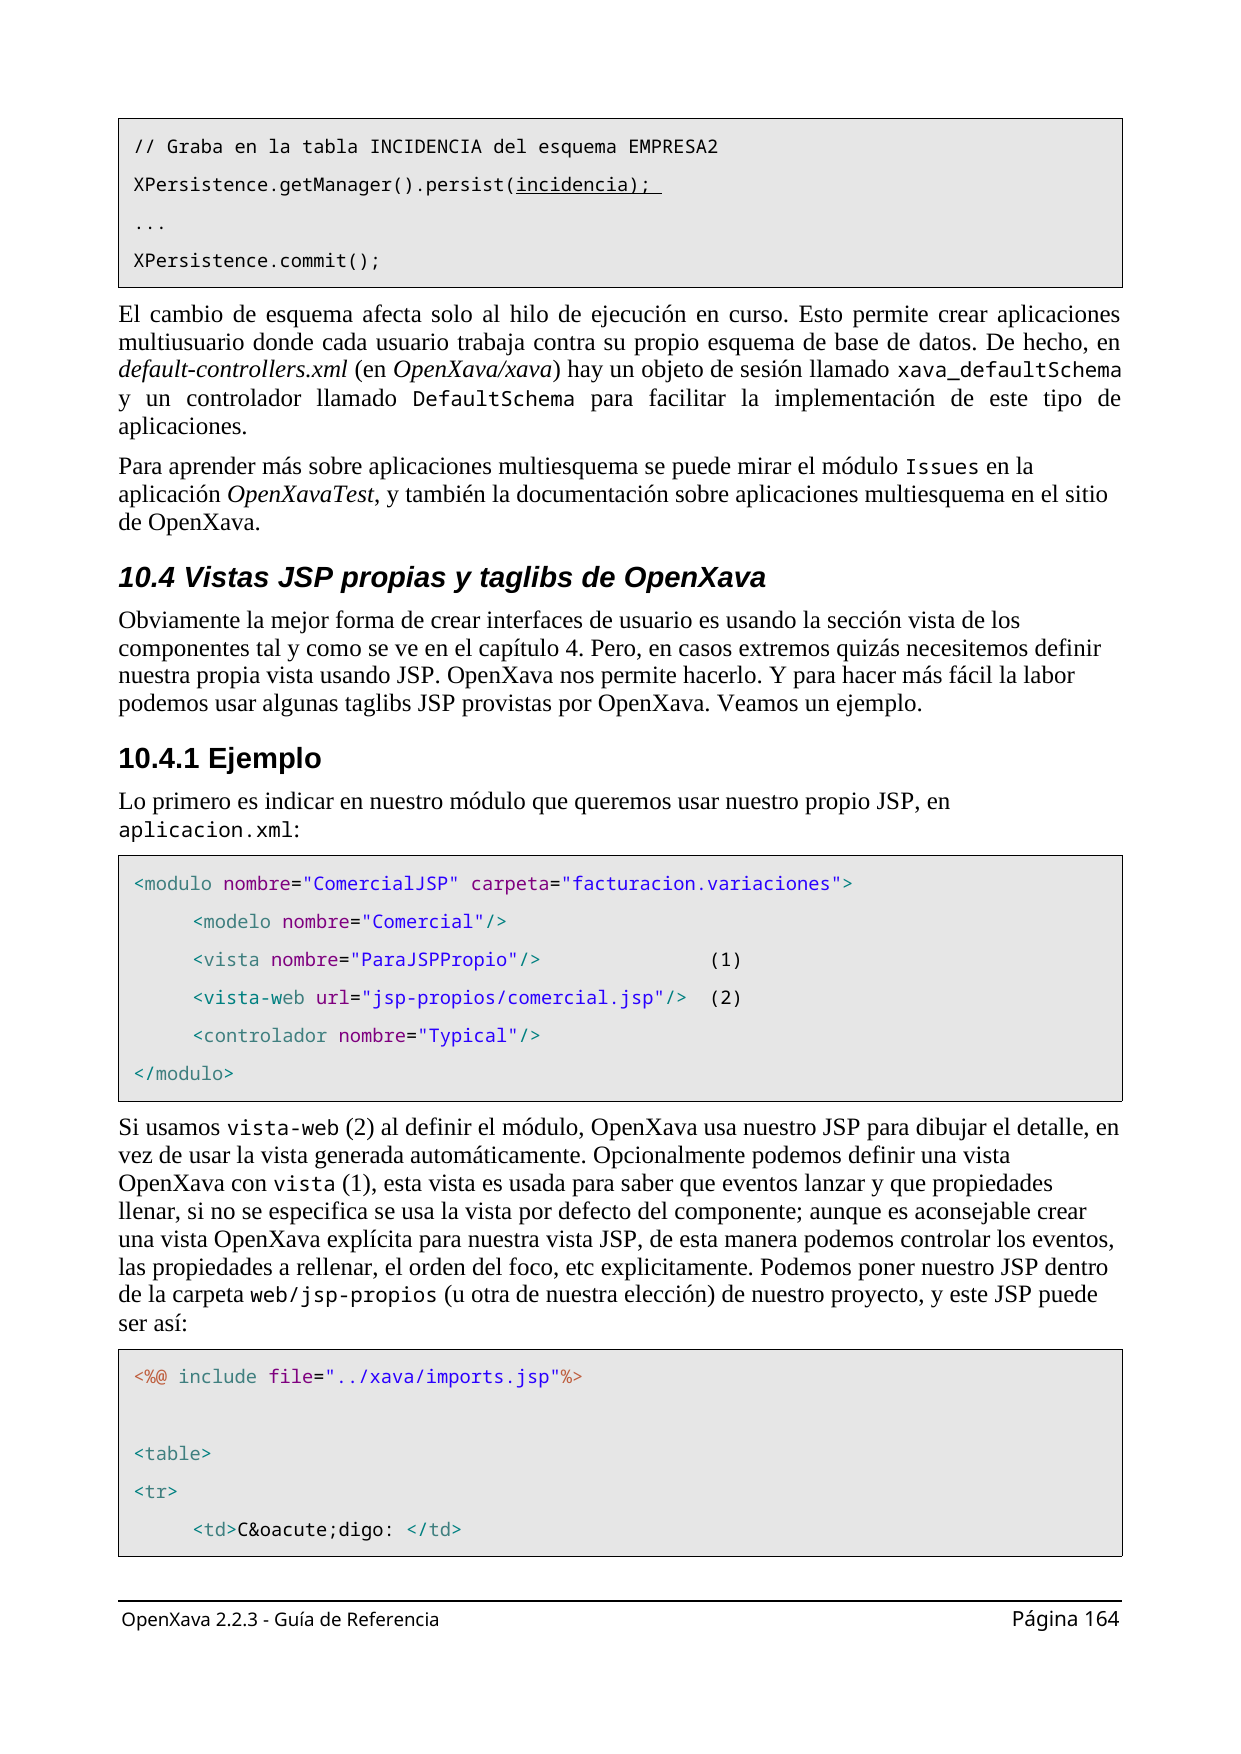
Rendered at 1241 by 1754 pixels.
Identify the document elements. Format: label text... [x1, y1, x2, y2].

text <modelo nombre="Comercial"/> [119, 893, 1122, 931]
text // Graba en la tabla INCIDENCIA del esquema EMPRESA2 [119, 119, 1122, 156]
text XPersistence.commit(); [119, 232, 1122, 287]
text XPersistence.getManager().persist(incidencia); [119, 156, 1122, 194]
text <vista-web url="jsp-propios/comercial.jsp"/> (2) [119, 969, 1122, 1007]
text Obviamente la mejor forma de crear interfaces de usuario es usando la sección vista de los componentes tal y como se ve en el capítulo 4. Pero, en casos extremos quizás necesitemos definir nuestra propia vista usando JSP. OpenXava nos permite hacerlo. Y para hacer más fácil la labor podemos usar algunas taglibs JSP provistas por OpenXava. Veamos un ejemplo. [118, 606, 1122, 717]
text Para aprender más sobre aplicaciones multiesquema se puede mirar el módulo Issues en la aplicación OpenXavaTest, y también la documentación sobre aplicaciones multiesquema en el sitio de OpenXava. [118, 452, 1122, 536]
text <controlador nombre="Typical"/> [119, 1007, 1122, 1046]
text <modulo nombre="ComercialJSP" carpeta="facturacion.variaciones"> [119, 856, 1122, 893]
text ... [119, 194, 1122, 232]
text <tr> [119, 1463, 1122, 1501]
text </modulo> [119, 1046, 1122, 1101]
text <vista nombre="ParaJSPPropio"/> (1) [119, 931, 1122, 969]
text Lo primero es indicar en nuestro módulo que queremos usar nuestro propio JSP, en aplicacion.xml: [118, 787, 1122, 843]
text El cambio de esquema afecta solo al hilo de ejecución en curso. Esto permite crear aplicaciones multiusuario donde cada usuario trabaja contra su propio esquema de base de datos. De hecho, en default-controllers.xml (en OpenXava/xava) hay un objeto de sesión llamado xava_defaultSchema y un controlador llamado DefaultSchema para facilitar la implementación de este tipo de aplicaciones. [118, 300, 1122, 439]
text <table> [119, 1425, 1122, 1463]
text Si usamos vista-web (2) al definir el módulo, OpenXava usa nuestro JSP para dibujar el detalle, en vez de usar la vista generada automáticamente. Opcionalmente podemos definir una vista OpenXava con vista (1), esta vista es usada para saber que eventos lanzar y que propiedades llenar, si no se especifica se usa la vista por defecto del componente; aunque es aconsejable crear una vista OpenXava explícita para nuestra vista JSP, de esta manera podemos controlar los eventos, las propiedades a rellenar, el orden del foco, etc explicitamente. Podemos poner nuestro JSP dentro de la carpeta web/jsp-propios (u otra de nuestra elección) de nuestro proyecto, y este JSP puede ser así: [118, 1113, 1122, 1337]
subtitle Vistas JSP propias y taglibs de OpenXava [118, 561, 1122, 593]
subtitle Ejemplo [118, 742, 1122, 774]
text <%@ include file="../xava/imports.jsp"%> [119, 1350, 1122, 1387]
text <td>C&oacute;digo: </td> [119, 1501, 1122, 1556]
